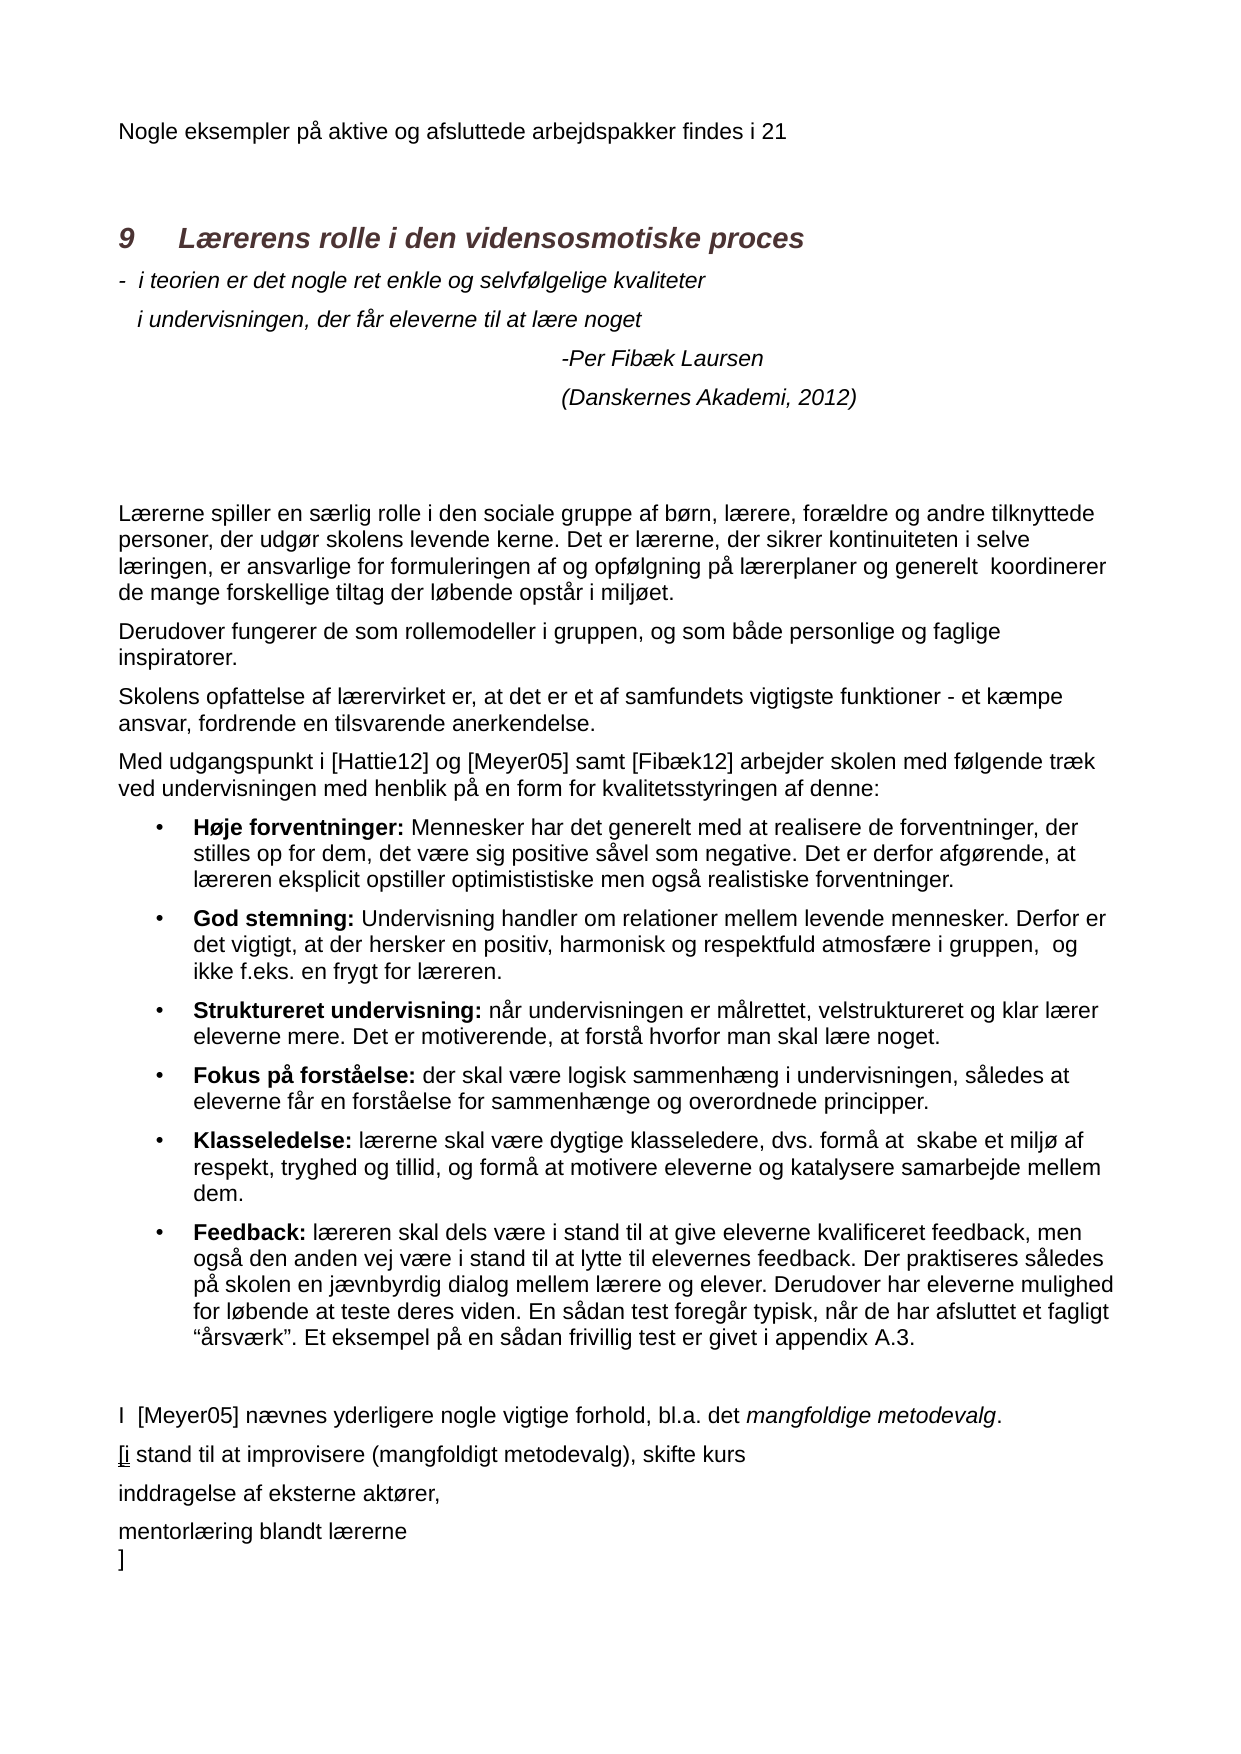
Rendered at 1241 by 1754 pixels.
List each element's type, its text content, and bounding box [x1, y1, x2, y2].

text Nogle eksempler på aktive og afsluttede arbejdspakker findes i 21 [118, 118, 1122, 144]
subtitle Lærerens rolle i den vidensosmotiske proces [118, 221, 1122, 254]
text inddragelse af eksterne aktører, [118, 1479, 1122, 1506]
list Høje forventninger: Mennesker har det generelt med at realisere de forventninger, der stilles op for dem, det være sig positive såvel som negative. Det er derfor afgørende, at læreren eksplicit opstiller optimististiske men også realistiske forventninger. [156, 813, 1122, 893]
text Med udgangspunkt i [Hattie12] og [Meyer05] samt [Fibæk12] arbejder skolen med følgende træk ved undervisningen med henblik på en form for kvalitetsstyringen af denne: [118, 748, 1122, 801]
list Struktureret undervisning: når undervisningen er målrettet, velstruktureret og klar lærer eleverne mere. Det er motiverende, at forstå hvorfor man skal lære noget. [156, 997, 1122, 1049]
text - i teorien er det nogle ret enkle og selvfølgelige kvaliteter [118, 267, 1122, 293]
text Skolens opfattelse af lærervirket er, at det er et af samfundets vigtigste funktioner - et kæmpe ansvar, fordrende en tilsvarende anerkendelse. [118, 683, 1122, 736]
text Lærerne spiller en særlig rolle i den sociale gruppe af børn, lærere, forældre og andre tilknyttede personer, der udgør skolens levende kerne. Det er lærerne, der sikrer kontinuiteten i selve læringen, er ansvarlige for formuleringen af og opfølgning på lærerplaner og generelt koordinerer de mange forskellige tiltag der løbende opstår i miljøet. [118, 500, 1122, 605]
list Klasseledelse: lærerne skal være dygtige klasseledere, dvs. formå at skabe et miljø af respekt, tryghed og tillid, og formå at motivere eleverne og katalysere samarbejde mellem dem. [156, 1127, 1122, 1206]
list God stemning: Undervisning handler om relationer mellem levende mennesker. Derfor er det vigtigt, at der hersker en positiv, harmonisk og respektfuld atmosfære i gruppen, og ikke f.eks. en frygt for læreren. [156, 905, 1122, 984]
text [i stand til at improvisere (mangfoldigt metodevalg), skifte kurs [118, 1441, 1122, 1467]
text -Per Fibæk Laursen [118, 344, 1122, 371]
text i undervisningen, der får eleverne til at lære noget [118, 306, 1122, 332]
text Derudover fungerer de som rollemodeller i gruppen, og som både personlige og faglige inspiratorer. [118, 618, 1122, 671]
text (Danskernes Akademi, 2012) [118, 383, 1122, 410]
text I [Meyer05] nævnes yderligere nogle vigtige forhold, bl.a. det mangfoldige metodevalg. [118, 1402, 1122, 1428]
text mentorlæring blandt lærerne ] [118, 1518, 1122, 1571]
list Feedback: læreren skal dels være i stand til at give eleverne kvalificeret feedback, men også den anden vej være i stand til at lytte til elevernes feedback. Der praktiseres således på skolen en jævnbyrdig dialog mellem lærere og elever. Derudover har eleverne mulighed for løbende at teste deres viden. En sådan test foregår typisk, når de har afsluttet et fagligt “årsværk”. Et eksempel på en sådan frivillig test er givet i appendix A.3. [156, 1219, 1122, 1350]
list Fokus på forståelse: der skal være logisk sammenhæng i undervisningen, således at eleverne får en forståelse for sammenhænge og overordnede principper. [156, 1062, 1122, 1114]
